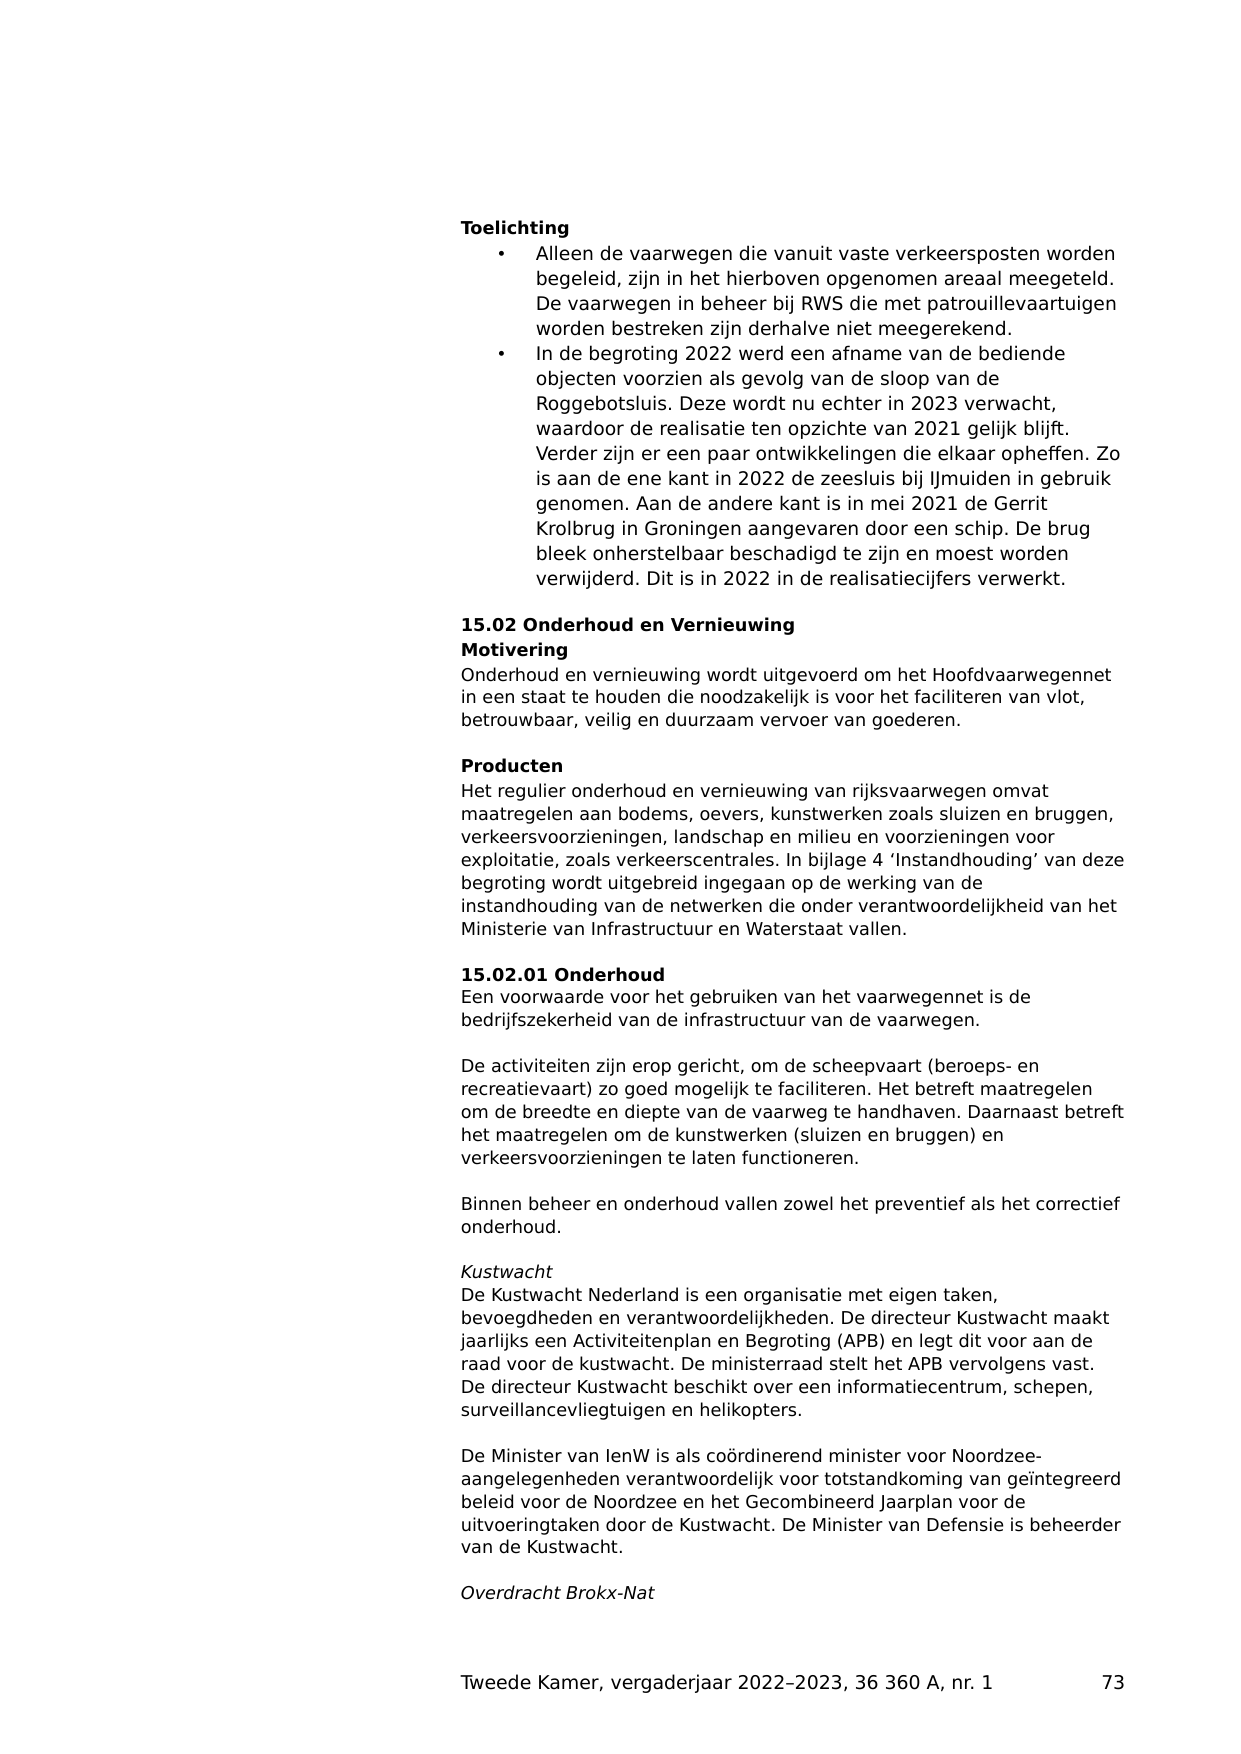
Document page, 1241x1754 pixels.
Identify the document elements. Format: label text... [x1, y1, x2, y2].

text Motivering [461, 638, 1125, 661]
text Overdracht Brokx-Nat [461, 1581, 1125, 1604]
text 15.02 Onderhoud en Vernieuwing [461, 613, 1125, 636]
text De Minister van IenW is als coördinerend minister voor Noordzee-aangelegenheden verantwoordelijk voor totstandkoming van geïntegreerd beleid voor de Noordzee en het Gecombineerd Jaarplan voor de uitvoeringtaken door de Kustwacht. De Minister van Defensie is beheerder van de Kustwacht. [461, 1444, 1125, 1558]
text Producten [461, 754, 1125, 777]
text Toelichting [461, 216, 1125, 239]
text Het regulier onderhoud en vernieuwing van rijksvaarwegen omvat maatregelen aan bodems, oevers, kunstwerken zoals sluizen en bruggen, verkeersvoorzieningen, landschap en milieu en voorzieningen voor exploitatie, zoals verkeerscentrales. In bijlage 4 ‘Instandhouding’ van deze begroting wordt uitgebreid ingegaan op de werking van de instandhouding van de netwerken die onder verantwoordelijkheid van het Ministerie van Infrastructuur en Waterstaat vallen. [461, 779, 1125, 940]
text Onderhoud en vernieuwing wordt uitgevoerd om het Hoofdvaarwegennet in een staat te houden die noodzakelijk is voor het faciliteren van vlot, betrouwbaar, veilig en duurzaam vervoer van goederen. [461, 663, 1125, 731]
text De activiteiten zijn erop gericht, om de scheepvaart (beroeps- en recreatievaart) zo goed mogelijk te faciliteren. Het betreft maatregelen om de breedte en diepte van de vaarweg te handhaven. Daarnaast betreft het maatregelen om de kunstwerken (sluizen en bruggen) en verkeersvoorzieningen te laten functioneren. [461, 1054, 1125, 1169]
list In de begroting 2022 werd een afname van de bediende objecten voorzien als gevolg van de sloop van de Roggebotsluis. Deze wordt nu echter in 2023 verwacht, waardoor de realisatie ten opzichte van 2021 gelijk blijft. Verder zijn er een paar ontwikkelingen die elkaar opheffen. Zo is aan de ene kant in 2022 de zeesluis bij IJmuiden in gebruik genomen. Aan de andere kant is in mei 2021 de Gerrit Krolbrug in Groningen aangevaren door een schip. De brug bleek onherstelbaar beschadigd te zijn en moest worden verwijderd. Dit is in 2022 in de realisatiecijfers verwerkt. [498, 341, 1125, 591]
text Binnen beheer en onderhoud vallen zowel het preventief als het correctief onderhoud. [461, 1192, 1125, 1238]
text 15.02.01 Onderhoud Een voorwaarde voor het gebruiken van het vaarwegennet is de bedrijfszekerheid van de infrastructuur van de vaarwegen. [461, 963, 1125, 1031]
list Alleen de vaarwegen die vanuit vaste verkeersposten worden begeleid, zijn in het hierboven opgenomen areaal meegeteld. De vaarwegen in beheer bij RWS die met patrouillevaartuigen worden bestreken zijn derhalve niet meegerekend. [498, 241, 1125, 341]
text Kustwacht De Kustwacht Nederland is een organisatie met eigen taken, bevoegdheden en verantwoordelijkheden. De directeur Kustwacht maakt jaarlijks een Activiteitenplan en Begroting (APB) en legt dit voor aan de raad voor de kustwacht. De ministerraad stelt het APB vervolgens vast. De directeur Kustwacht beschikt over een informatiecentrum, schepen, surveillancevliegtuigen en helikopters. [461, 1261, 1125, 1421]
